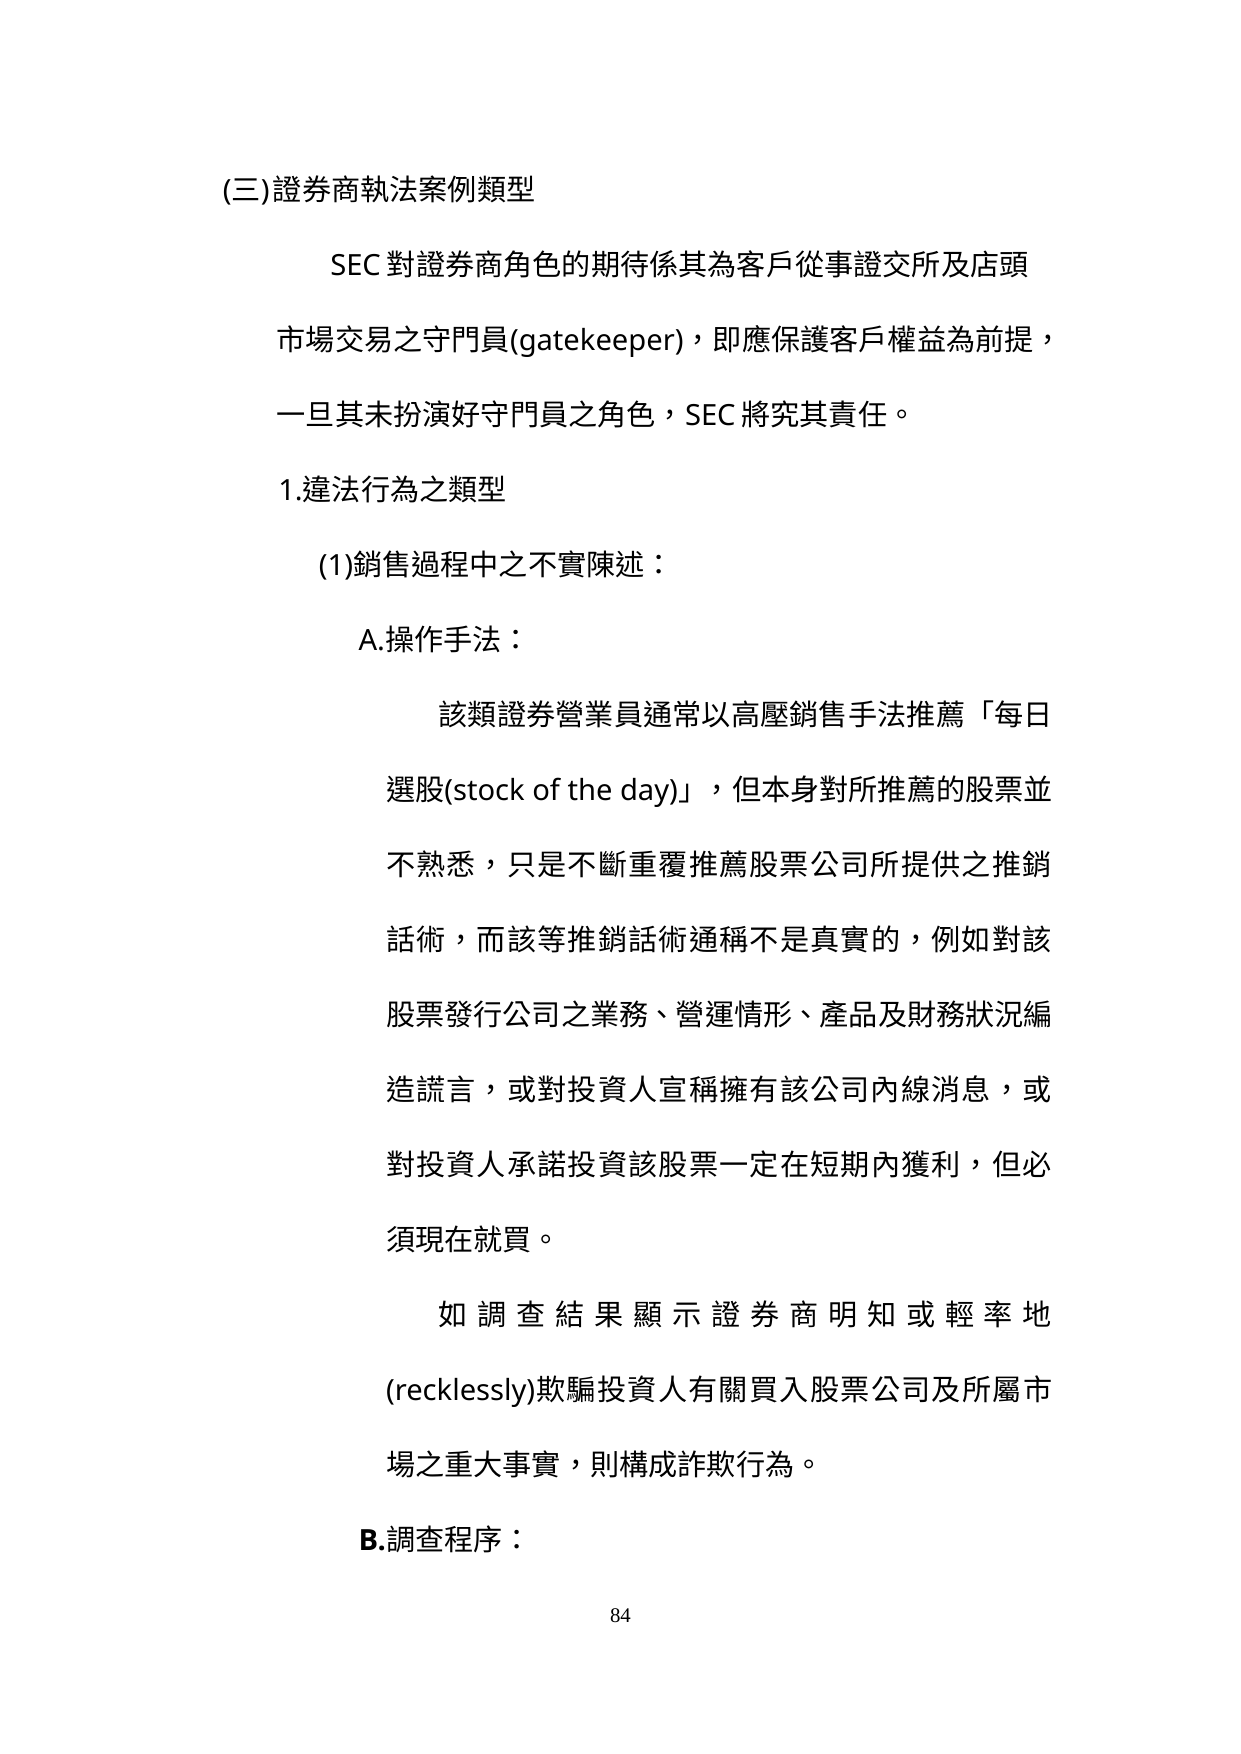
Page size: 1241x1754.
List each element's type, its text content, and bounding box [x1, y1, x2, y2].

text 如調查結果顯示證券商明知或輕率地(recklessly)欺騙投資人有關買入股票公司及所屬市場之重大事實，則構成詐欺行為。 [386, 1275, 1053, 1500]
text B.調查程序： [358, 1500, 1053, 1575]
text (1)銷售過程中之不實陳述： [319, 525, 1053, 600]
text 該類證券營業員通常以高壓銷售手法推薦「每日選股(stock of the day)」，但本身對所推薦的股票並不熟悉，只是不斷重覆推薦股票公司所提供之推銷話術，而該等推銷話術通稱不是真實的，例如對該股票發行公司之業務、營運情形、產品及財務狀況編造謊言，或對投資人宣稱擁有該公司內線消息，或對投資人承諾投資該股票一定在短期內獲利，但必須現在就買。 [386, 675, 1053, 1275]
list 證券商執法案例類型 [223, 150, 1053, 225]
text SEC對證券商角色的期待係其為客戶從事證交所及店頭市場交易之守門員(gatekeeper)，即應保護客戶權益為前提，一旦其未扮演好守門員之角色，SEC將究其責任。 [276, 225, 1053, 450]
text A.操作手法： [358, 600, 1053, 675]
text 1.違法行為之類型 [278, 450, 1053, 525]
